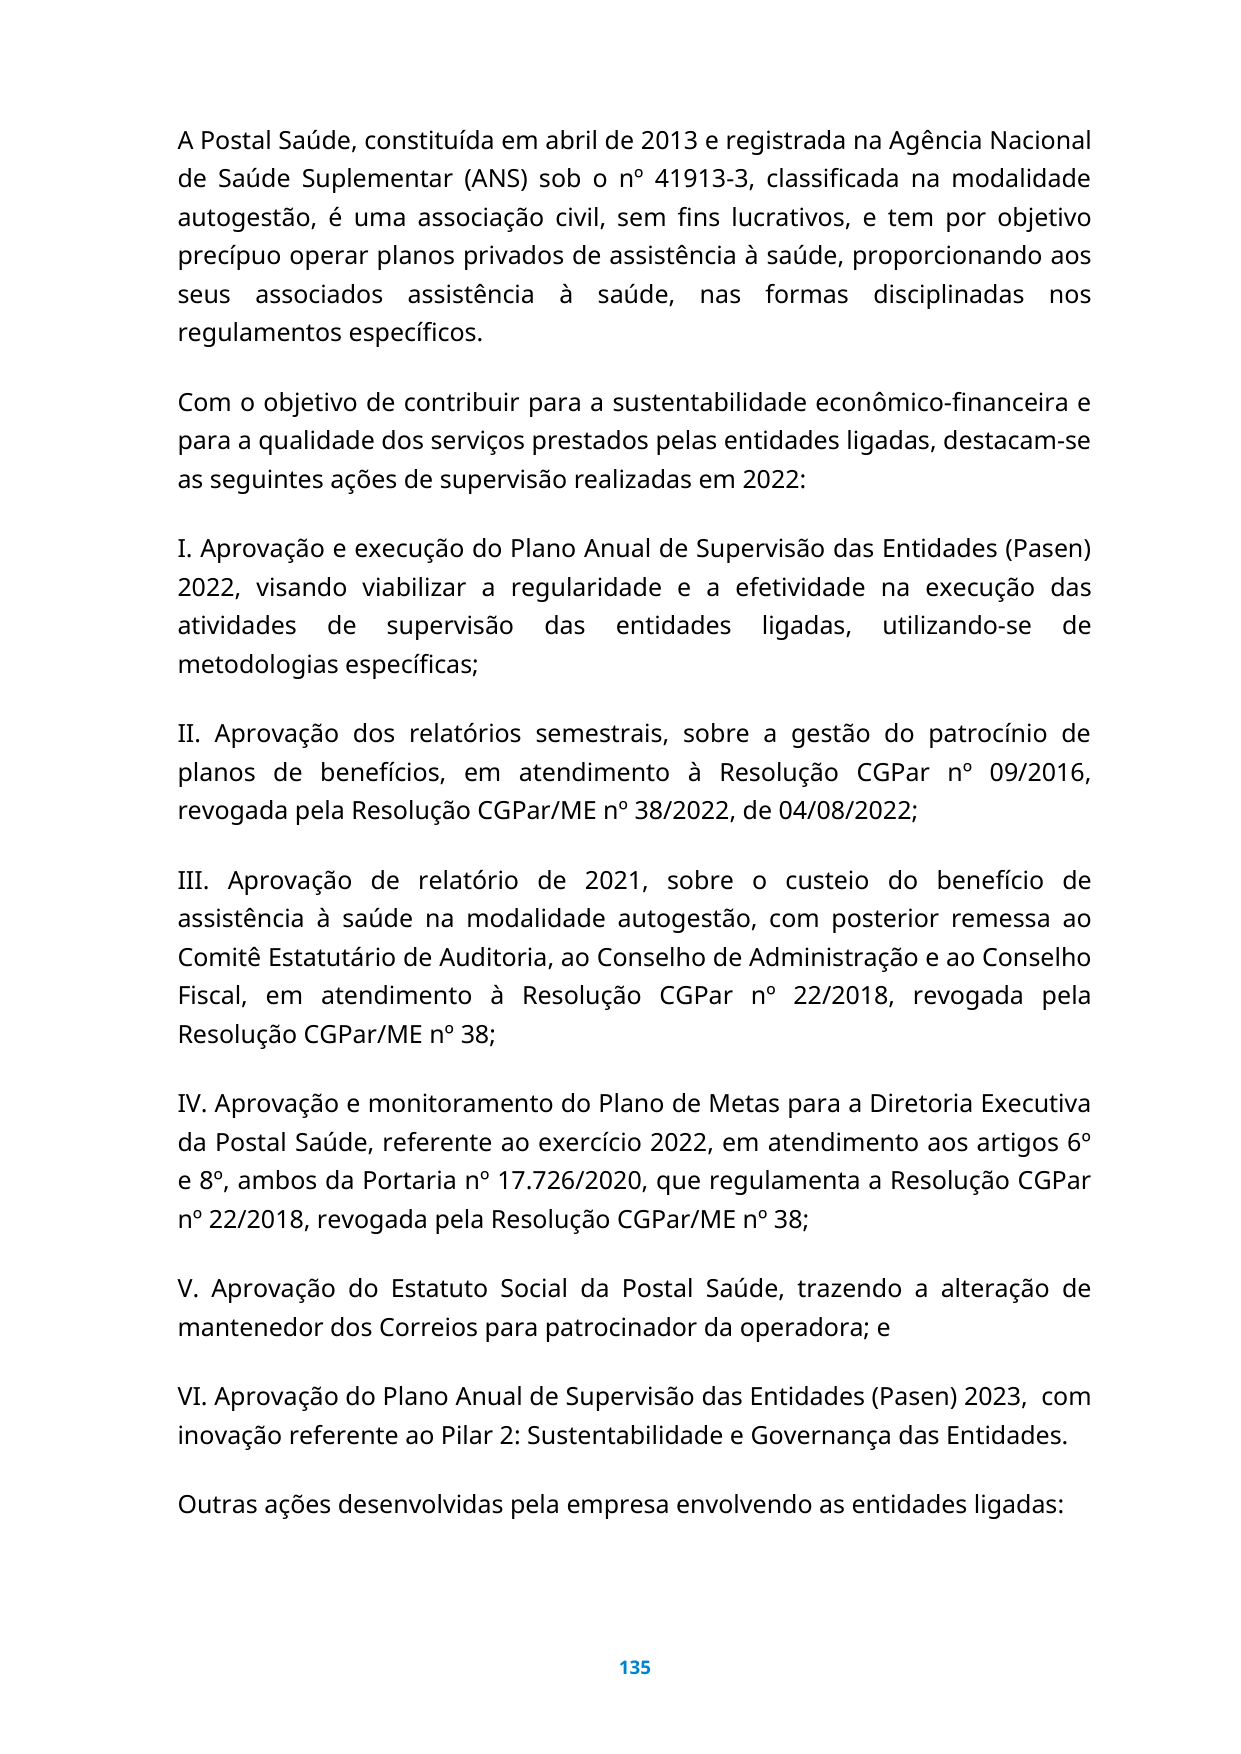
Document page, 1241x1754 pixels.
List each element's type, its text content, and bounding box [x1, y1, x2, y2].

text II. Aprovação dos relatórios semestrais, sobre a gestão do patrocínio de planos de benefícios, em atendimento à Resolução CGPar nº 09/2016, revogada pela Resolução CGPar/ME nº 38/2022, de 04/08/2022; [177, 712, 1092, 827]
text Com o objetivo de contribuir para a sustentabilidade econômico-financeira e para a qualidade dos serviços prestados pelas entidades ligadas, destacam-se as seguintes ações de supervisão realizadas em 2022: [177, 380, 1092, 495]
text IV. Aprovação e monitoramento do Plano de Metas para a Diretoria Executiva da Postal Saúde, referente ao exercício 2022, em atendimento aos artigos 6º e 8º, ambos da Portaria nº 17.726/2020, que regulamenta a Resolução CGPar nº 22/2018, revogada pela Resolução CGPar/ME nº 38; [177, 1082, 1092, 1235]
text III. Aprovação de relatório de 2021, sobre o custeio do benefício de assistência à saúde na modalidade autogestão, com posterior remessa ao Comitê Estatutário de Auditoria, ao Conselho de Administração e ao Conselho Fiscal, em atendimento à Resolução CGPar nº 22/2018, revogada pela Resolução CGPar/ME nº 38; [177, 858, 1092, 1050]
text V. Aprovação do Estatuto Social da Postal Saúde, trazendo a alteração de mantenedor dos Correios para patrocinador da operadora; e [177, 1267, 1092, 1343]
text I. Aprovação e execução do Plano Anual de Supervisão das Entidades (Pasen) 2022, visando viabilizar a regularidade e a efetividade na execução das atividades de supervisão das entidades ligadas, utilizando-se de metodologias específicas; [177, 527, 1092, 680]
text Outras ações desenvolvidas pela empresa envolvendo as entidades ligadas: [177, 1483, 1092, 1521]
text A Postal Saúde, constituída em abril de 2013 e registrada na Agência Nacional de Saúde Suplementar (ANS) sob o nº 41913-3, classificada na modalidade autogestão, é uma associação civil, sem fins lucrativos, e tem por objetivo precípuo operar planos privados de assistência à saúde, proporcionando aos seus associados assistência à saúde, nas formas disciplinadas nos regulamentos específicos. [177, 118, 1092, 349]
text VI. Aprovação do Plano Anual de Supervisão das Entidades (Pasen) 2023, com inovação referente ao Pilar 2: Sustentabilidade e Governança das Entidades. [177, 1375, 1092, 1452]
